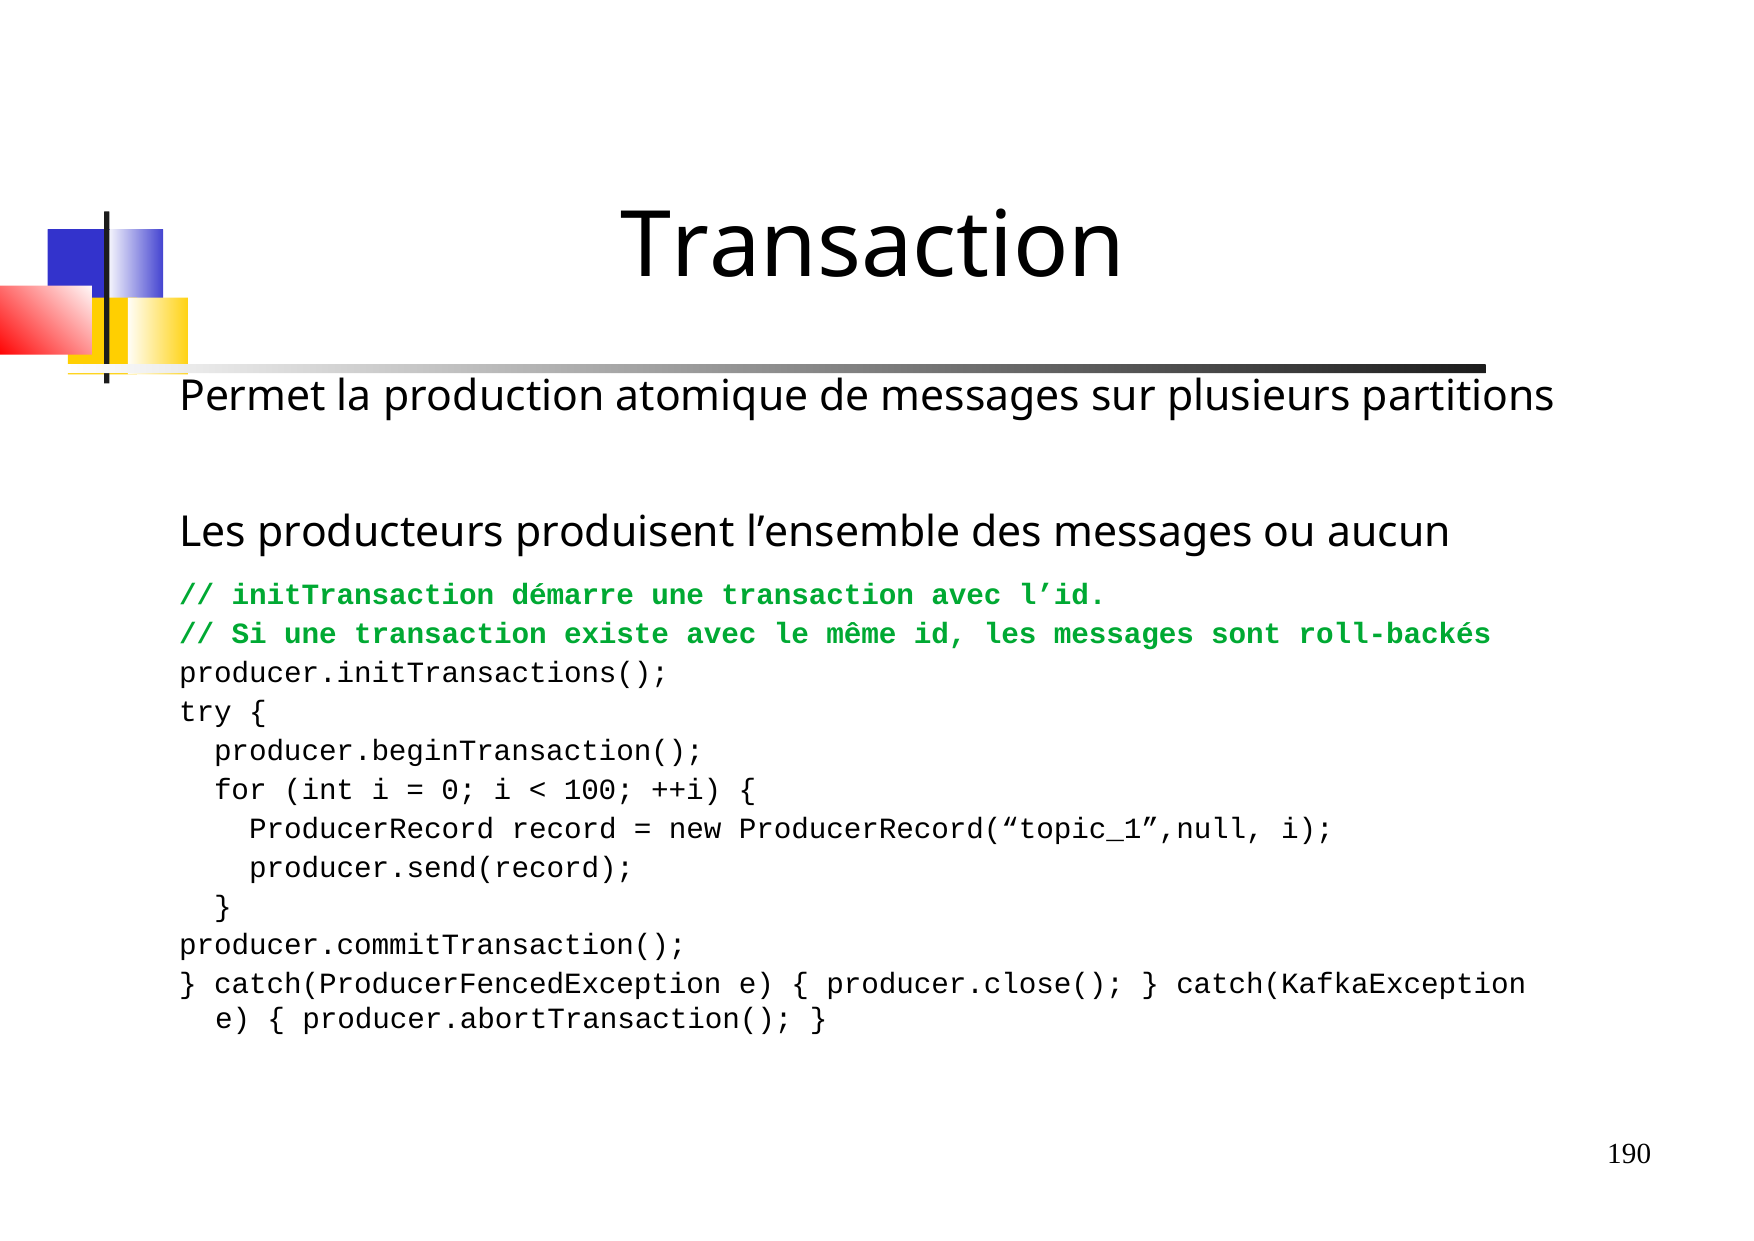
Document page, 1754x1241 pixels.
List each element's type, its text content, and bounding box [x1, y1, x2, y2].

list Permet la production atomique de messages sur plusieurs partitions Les producteurs produisent l’ensemble des messages ou aucun // initTransaction démarre une transaction avec l’id. // Si une transaction existe avec le même id, les messages sont roll-backés producer.initTransactions(); try { producer.beginTransaction(); for (int i = 0; i < 100; ++i) { ProducerRecord record = new ProducerRecord(“topic_1”,null, i); producer.send(record); } producer.commitTransaction(); } catch(ProducerFencedException e) { producer.close(); } catch(KafkaException e) { producer.abortTransaction(); } [179, 371, 1567, 1091]
title Transaction [179, 139, 1567, 351]
